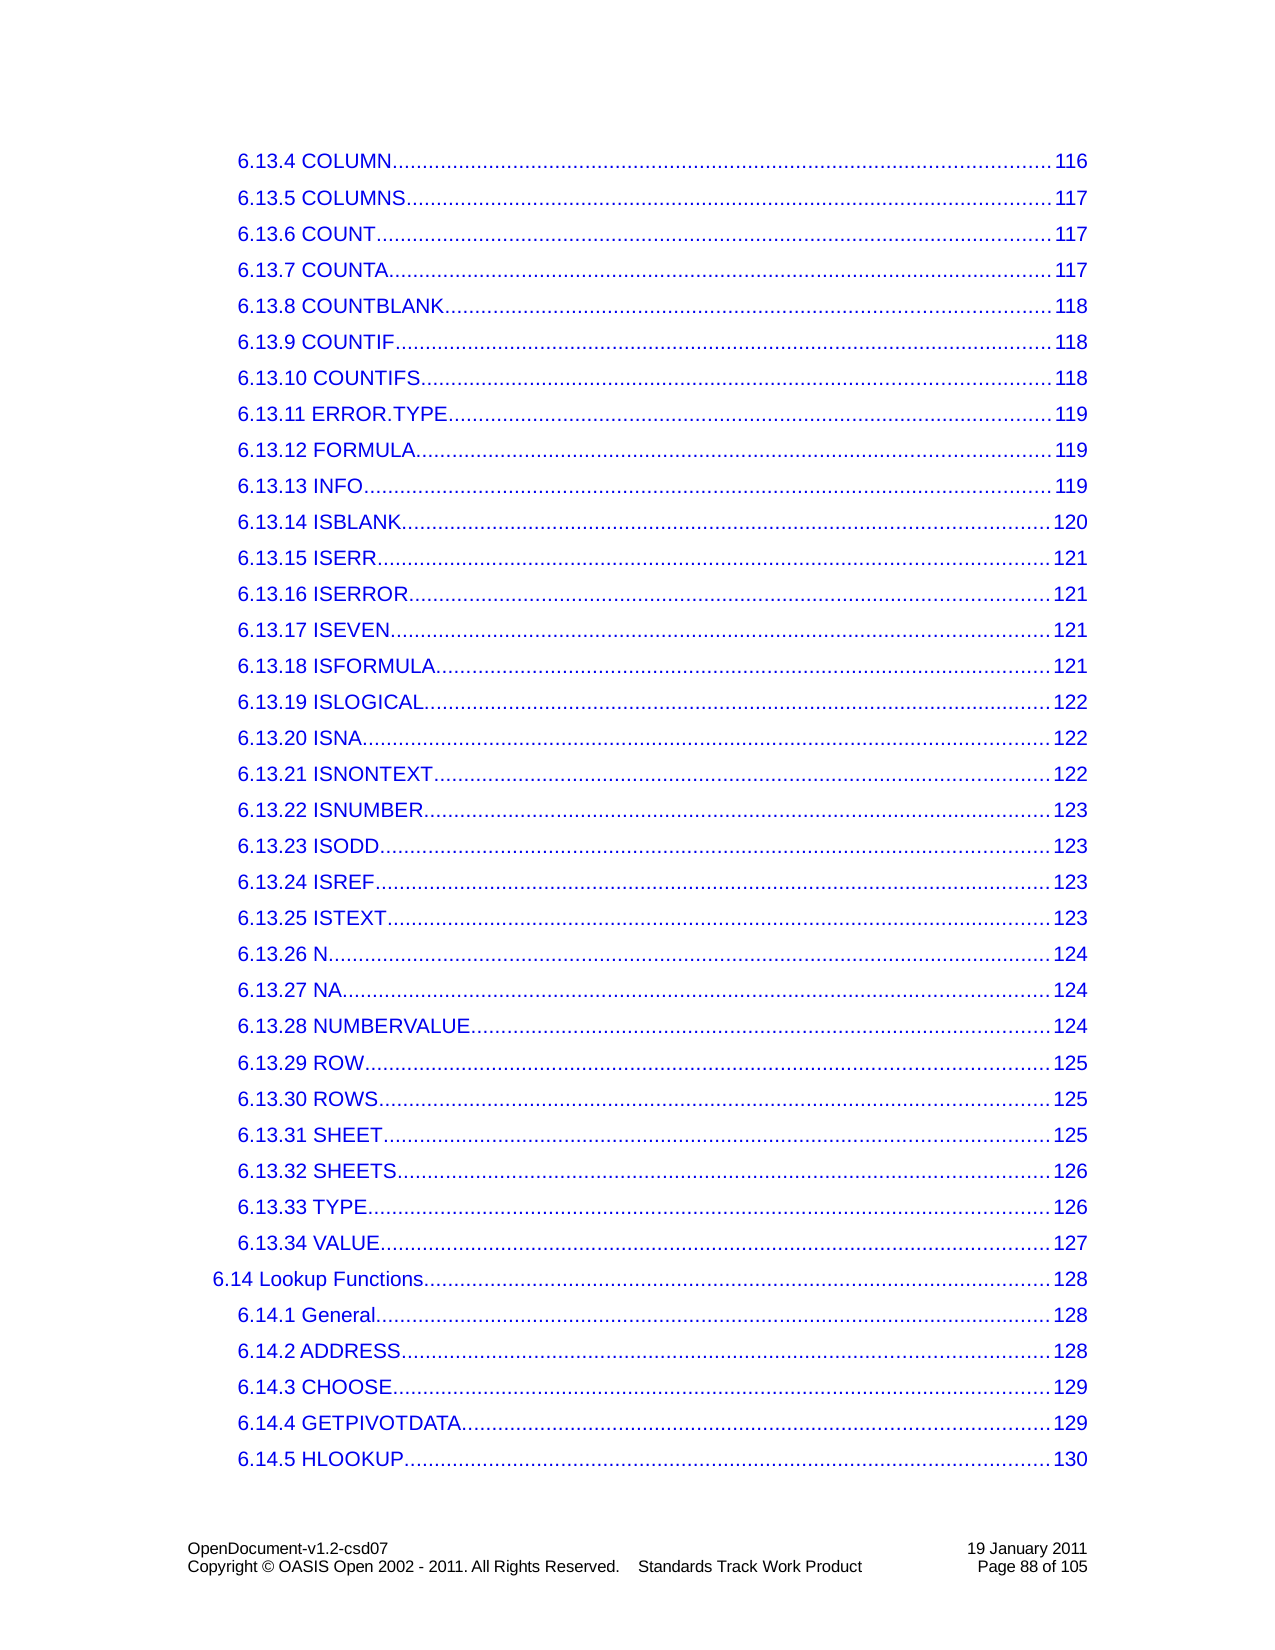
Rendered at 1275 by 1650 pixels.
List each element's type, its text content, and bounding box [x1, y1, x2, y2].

text 6.13.26 N 124 [237, 943, 1088, 966]
text 6.14.5 HLOOKUP 130 [237, 1447, 1088, 1471]
text 6.13.21 ISNONTEXT 122 [237, 763, 1088, 786]
text 6.13.30 ROWS 125 [237, 1087, 1088, 1111]
text 6.13.16 ISERROR 121 [237, 582, 1088, 606]
text 6.14.1 General 128 [237, 1303, 1088, 1327]
text 6.13.9 COUNTIF 118 [237, 330, 1088, 354]
text 6.13.29 ROW 125 [237, 1051, 1088, 1074]
text 6.13.33 TYPE 126 [237, 1195, 1088, 1219]
text 6.13.17 ISEVEN 121 [237, 618, 1088, 642]
text 6.13.14 ISBLANK 120 [237, 510, 1088, 534]
text 6.13.18 ISFORMULA 121 [237, 654, 1088, 678]
text 6.14.3 CHOOSE 129 [237, 1375, 1088, 1399]
text 6.14.4 GETPIVOTDATA 129 [237, 1411, 1088, 1435]
text 6.13.13 INFO 119 [237, 474, 1088, 498]
text 6.13.12 FORMULA 119 [237, 438, 1088, 462]
text 6.13.20 ISNA 122 [237, 727, 1088, 750]
text 6.13.25 ISTEXT 123 [237, 907, 1088, 930]
text 6.13.27 NA 124 [237, 979, 1088, 1002]
text 6.13.15 ISERR 121 [237, 546, 1088, 570]
text 6.13.23 ISODD 123 [237, 835, 1088, 858]
text 6.13.8 COUNTBLANK 118 [237, 294, 1088, 318]
text 6.13.31 SHEET 125 [237, 1123, 1088, 1147]
text 6.13.24 ISREF 123 [237, 871, 1088, 894]
text 6.13.22 ISNUMBER 123 [237, 799, 1088, 822]
text 6.14.2 ADDRESS 128 [237, 1339, 1088, 1363]
text 6.13.4 COLUMN 116 [237, 150, 1088, 173]
text 6.13.10 COUNTIFS 118 [237, 366, 1088, 390]
text 6.13.11 ERROR.TYPE 119 [237, 402, 1088, 426]
text 6.13.32 SHEETS 126 [237, 1159, 1088, 1183]
text 6.13.5 COLUMNS 117 [237, 186, 1088, 209]
text 6.13.34 VALUE 127 [237, 1231, 1088, 1255]
text 6.14 Lookup Functions 128 [212, 1267, 1088, 1291]
text 6.13.19 ISLOGICAL 122 [237, 691, 1088, 714]
text 6.13.28 NUMBERVALUE 124 [237, 1015, 1088, 1038]
text 6.13.6 COUNT 117 [237, 222, 1088, 246]
text 6.13.7 COUNTA 117 [237, 258, 1088, 282]
